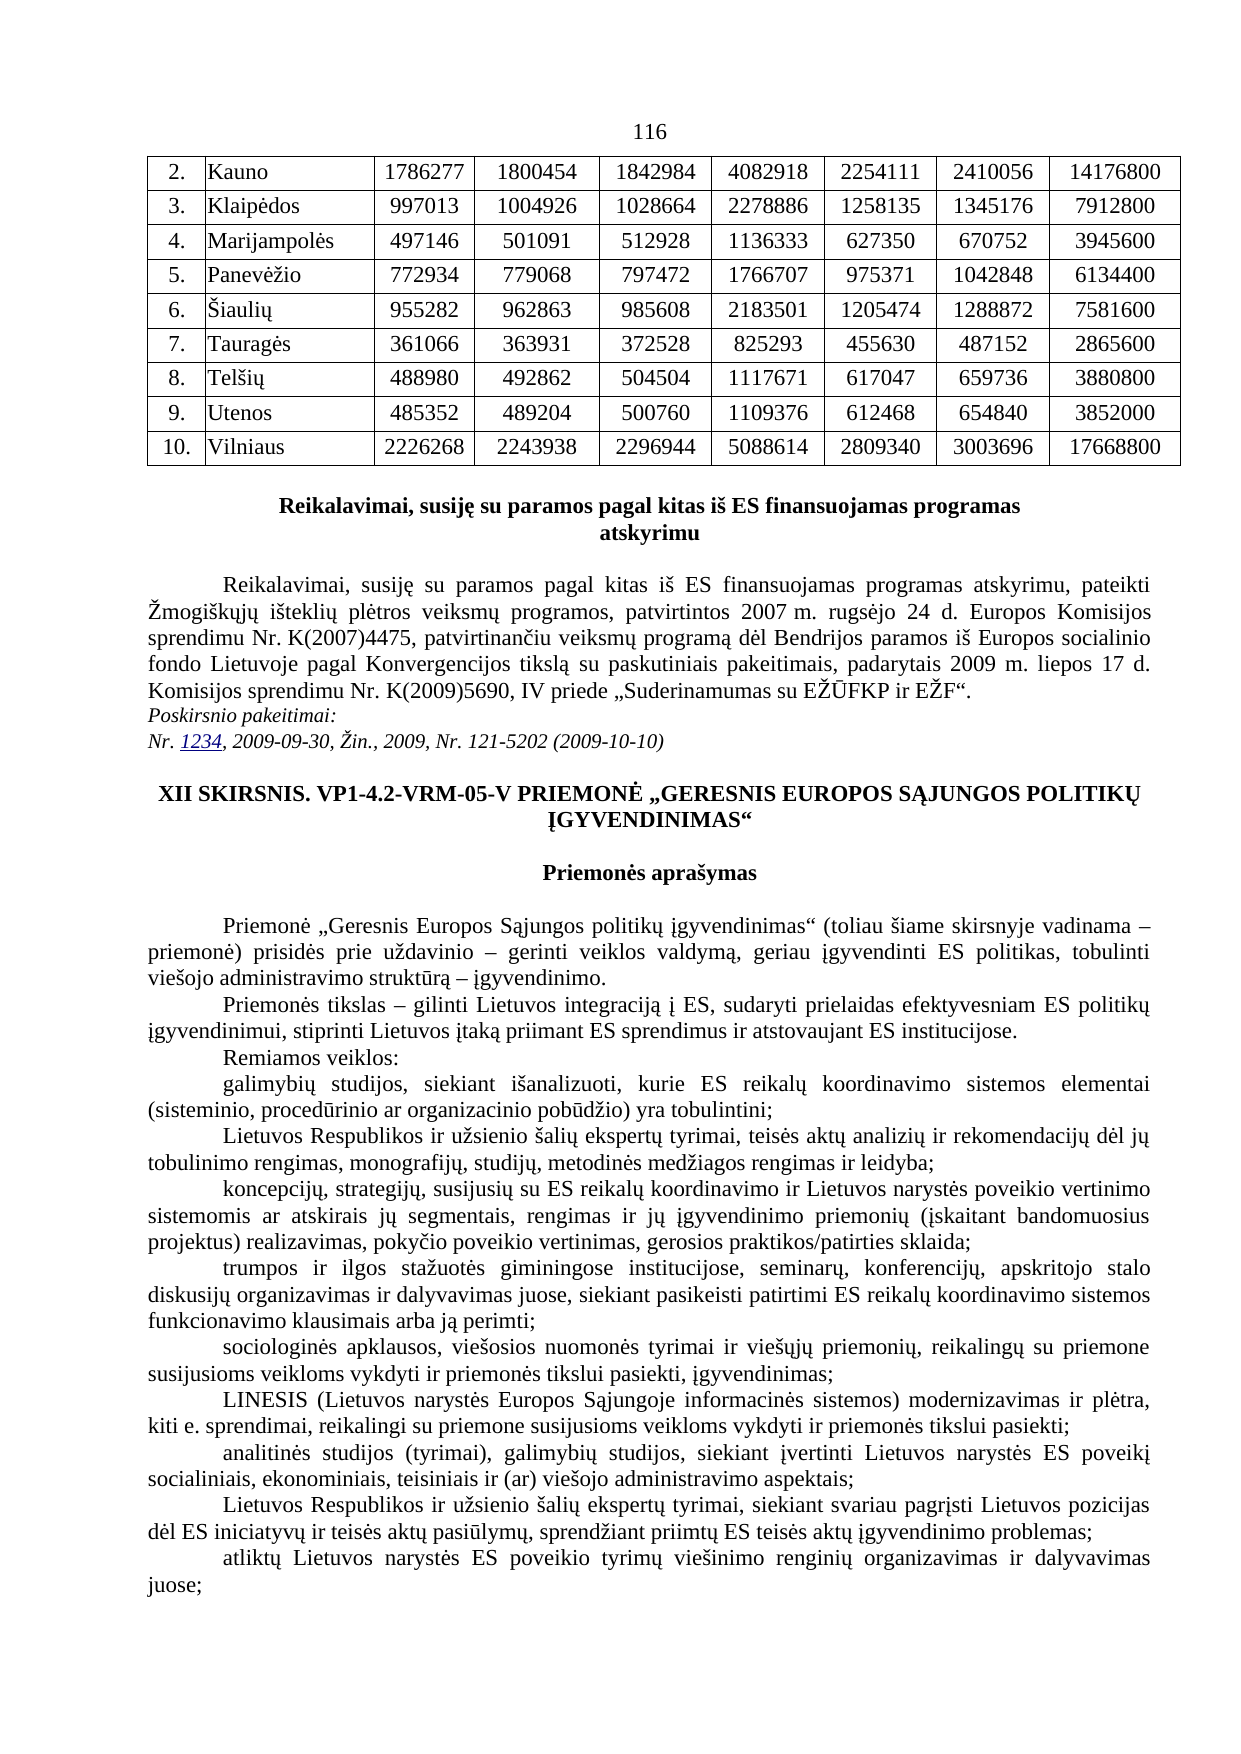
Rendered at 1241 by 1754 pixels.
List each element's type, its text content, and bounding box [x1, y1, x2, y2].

table_cell 659736 [937, 363, 1049, 396]
table_cell 6. [148, 294, 205, 327]
table_cell Kauno [206, 157, 374, 190]
table_cell 654840 [937, 397, 1049, 431]
table_cell 2. [148, 157, 205, 190]
table_cell 1800454 [475, 157, 599, 190]
table_cell 512928 [600, 225, 711, 259]
table_cell 487152 [937, 329, 1049, 362]
table_cell 772934 [375, 260, 474, 293]
table_cell 962863 [475, 294, 599, 327]
table_cell 997013 [375, 191, 474, 224]
table_cell Šiaulių [206, 294, 374, 327]
text atliktų Lietuvos narystės ES poveikio tyrimų viešinimo renginių organizavimas ir dalyvavimas juose; [148, 1544, 1152, 1597]
table_cell 2226268 [375, 432, 474, 465]
table_cell 1842984 [600, 157, 711, 190]
table_cell 7. [148, 329, 205, 362]
table_cell 1786277 [375, 157, 474, 190]
table_cell 372528 [600, 329, 711, 362]
table_cell 7912800 [1050, 191, 1180, 224]
table_cell 1136333 [712, 225, 824, 259]
table_cell 3003696 [937, 432, 1049, 465]
table_cell 3852000 [1050, 397, 1180, 431]
text trumpos ir ilgos stažuotės giminingose institucijose, seminarų, konferencijų, apskritojo stalo diskusijų organizavimas ir dalyvavimas juose, siekiant pasikeisti patirtimi ES reikalų koordinavimo sistemos funkcionavimo klausimais arba ją perimti; [148, 1254, 1152, 1333]
table_cell 8. [148, 363, 205, 396]
table_cell 617047 [825, 363, 936, 396]
table_cell 2183501 [712, 294, 824, 327]
table_cell 485352 [375, 397, 474, 431]
table_cell 1028664 [600, 191, 711, 224]
table_cell 975371 [825, 260, 936, 293]
table_cell 2296944 [600, 432, 711, 465]
table_cell 985608 [600, 294, 711, 327]
table_cell 779068 [475, 260, 599, 293]
table_cell Utenos [206, 397, 374, 431]
table_cell 501091 [475, 225, 599, 259]
table_cell 2254111 [825, 157, 936, 190]
table_cell 17668800 [1050, 432, 1180, 465]
table_cell 4. [148, 225, 205, 259]
table_cell 1004926 [475, 191, 599, 224]
table_cell 1345176 [937, 191, 1049, 224]
table_cell 3880800 [1050, 363, 1180, 396]
text Reikalavimai, susiję su paramos pagal kitas iš ES finansuojamas programas atskyrimu, pateikti Žmogiškųjų išteklių plėtros veiksmų programos, patvirtintos 2007 m. rugsėjo 24 d. Europos Komisijos sprendimu Nr. K(2007)4475, patvirtinančiu veiksmų programą dėl Bendrijos paramos iš Europos socialinio fondo Lietuvoje pagal Konvergencijos tikslą su paskutiniais pakeitimais, padarytais 2009 m. liepos 17 d. Komisijos sprendimu Nr. K(2009)5690, IV priede „Suderinamumas su EŽŪFKP ir EŽF“. [148, 571, 1152, 703]
table_cell Vilniaus [206, 432, 374, 465]
table_cell 361066 [375, 329, 474, 362]
table_cell 5088614 [712, 432, 824, 465]
table_cell 612468 [825, 397, 936, 431]
table_cell 1117671 [712, 363, 824, 396]
table_cell 455630 [825, 329, 936, 362]
table_cell 2278886 [712, 191, 824, 224]
table_cell 3. [148, 191, 205, 224]
text Priemonė „Geresnis Europos Sąjungos politikų įgyvendinimas“ (toliau šiame skirsnyje vadinama – priemonė) prisidės prie uždavinio – gerinti veiklos valdymą, geriau įgyvendinti ES politikas, tobulinti viešojo administravimo struktūrą – įgyvendinimo. [148, 912, 1152, 991]
text XII SKIRSNIS. VP1-4.2-VRM-05-V PRIEMONĖ „GERESNIS EUROPOS SĄJUNGOS POLITIKŲ ĮGYVENDINIMAS“ [148, 780, 1152, 833]
table_cell Telšių [206, 363, 374, 396]
table_cell 10. [148, 432, 205, 465]
table_cell 14176800 [1050, 157, 1180, 190]
table_cell 2809340 [825, 432, 936, 465]
text Lietuvos Respublikos ir užsienio šalių ekspertų tyrimai, teisės aktų analizių ir rekomendacijų dėl jų tobulinimo rengimas, monografijų, studijų, metodinės medžiagos rengimas ir leidyba; [148, 1123, 1152, 1175]
table_cell 497146 [375, 225, 474, 259]
text Priemonės tikslas – gilinti Lietuvos integraciją į ES, sudaryti prielaidas efektyvesniam ES politikų įgyvendinimui, stiprinti Lietuvos įtaką priimant ES sprendimus ir atstovaujant ES institucijose. [148, 991, 1152, 1043]
text LINESIS (Lietuvos narystės Europos Sąjungoje informacinės sistemos) modernizavimas ir plėtra, kiti e. sprendimai, reikalingi su priemone susijusioms veikloms vykdyti ir priemonės tikslui pasiekti; [148, 1386, 1152, 1439]
table_cell 1288872 [937, 294, 1049, 327]
text analitinės studijos (tyrimai), galimybių studijos, siekiant įvertinti Lietuvos narystės ES poveikį socialiniais, ekonominiais, teisiniais ir (ar) viešojo administravimo aspektais; [148, 1439, 1152, 1492]
table_cell 1042848 [937, 260, 1049, 293]
table_cell 1766707 [712, 260, 824, 293]
table_cell Panevėžio [206, 260, 374, 293]
table_cell 5. [148, 260, 205, 293]
table_cell 2410056 [937, 157, 1049, 190]
table_cell 2865600 [1050, 329, 1180, 362]
table_cell 363931 [475, 329, 599, 362]
text Priemonės aprašymas [148, 859, 1152, 885]
table_cell 1109376 [712, 397, 824, 431]
table_cell Marijampolės [206, 225, 374, 259]
table_cell 7581600 [1050, 294, 1180, 327]
text koncepcijų, strategijų, susijusių su ES reikalų koordinavimo ir Lietuvos narystės poveikio vertinimo sistemomis ar atskirais jų segmentais, rengimas ir jų įgyvendinimo priemonių (įskaitant bandomuosius projektus) realizavimas, pokyčio poveikio vertinimas, gerosios praktikos/patirties sklaida; [148, 1175, 1152, 1254]
table_cell 797472 [600, 260, 711, 293]
table_cell 955282 [375, 294, 474, 327]
table_cell 4082918 [712, 157, 824, 190]
text Lietuvos Respublikos ir užsienio šalių ekspertų tyrimai, siekiant svariau pagrįsti Lietuvos pozicijas dėl ES iniciatyvų ir teisės aktų pasiūlymų, sprendžiant priimtų ES teisės aktų įgyvendinimo problemas; [148, 1492, 1152, 1544]
table_cell 500760 [600, 397, 711, 431]
table_cell 488980 [375, 363, 474, 396]
table_cell 2243938 [475, 432, 599, 465]
text Remiamos veiklos: [148, 1043, 1152, 1070]
table_cell 9. [148, 397, 205, 431]
table_cell 492862 [475, 363, 599, 396]
table_cell 489204 [475, 397, 599, 431]
table_cell 1205474 [825, 294, 936, 327]
text Nr. 1234, 2009-09-30, Žin., 2009, Nr. 121-5202 (2009-10-10) [148, 727, 1152, 754]
text sociologinės apklausos, viešosios nuomonės tyrimai ir viešųjų priemonių, reikalingų su priemone susijusioms veikloms vykdyti ir priemonės tikslui pasiekti, įgyvendinimas; [148, 1333, 1152, 1386]
table_cell 6134400 [1050, 260, 1180, 293]
text Poskirsnio pakeitimai: [148, 703, 1152, 727]
table_cell Klaipėdos [206, 191, 374, 224]
table_cell Tauragės [206, 329, 374, 362]
table_cell 504504 [600, 363, 711, 396]
table_cell 627350 [825, 225, 936, 259]
text galimybių studijos, siekiant išanalizuoti, kurie ES reikalų koordinavimo sistemos elementai (sisteminio, procedūrinio ar organizacinio pobūdžio) yra tobulintini; [148, 1070, 1152, 1123]
table_cell 3945600 [1050, 225, 1180, 259]
text Reikalavimai, susiję su paramos pagal kitas iš ES finansuojamas programas atskyrimu [148, 492, 1152, 545]
table_cell 1258135 [825, 191, 936, 224]
table_cell 670752 [937, 225, 1049, 259]
table_cell 825293 [712, 329, 824, 362]
